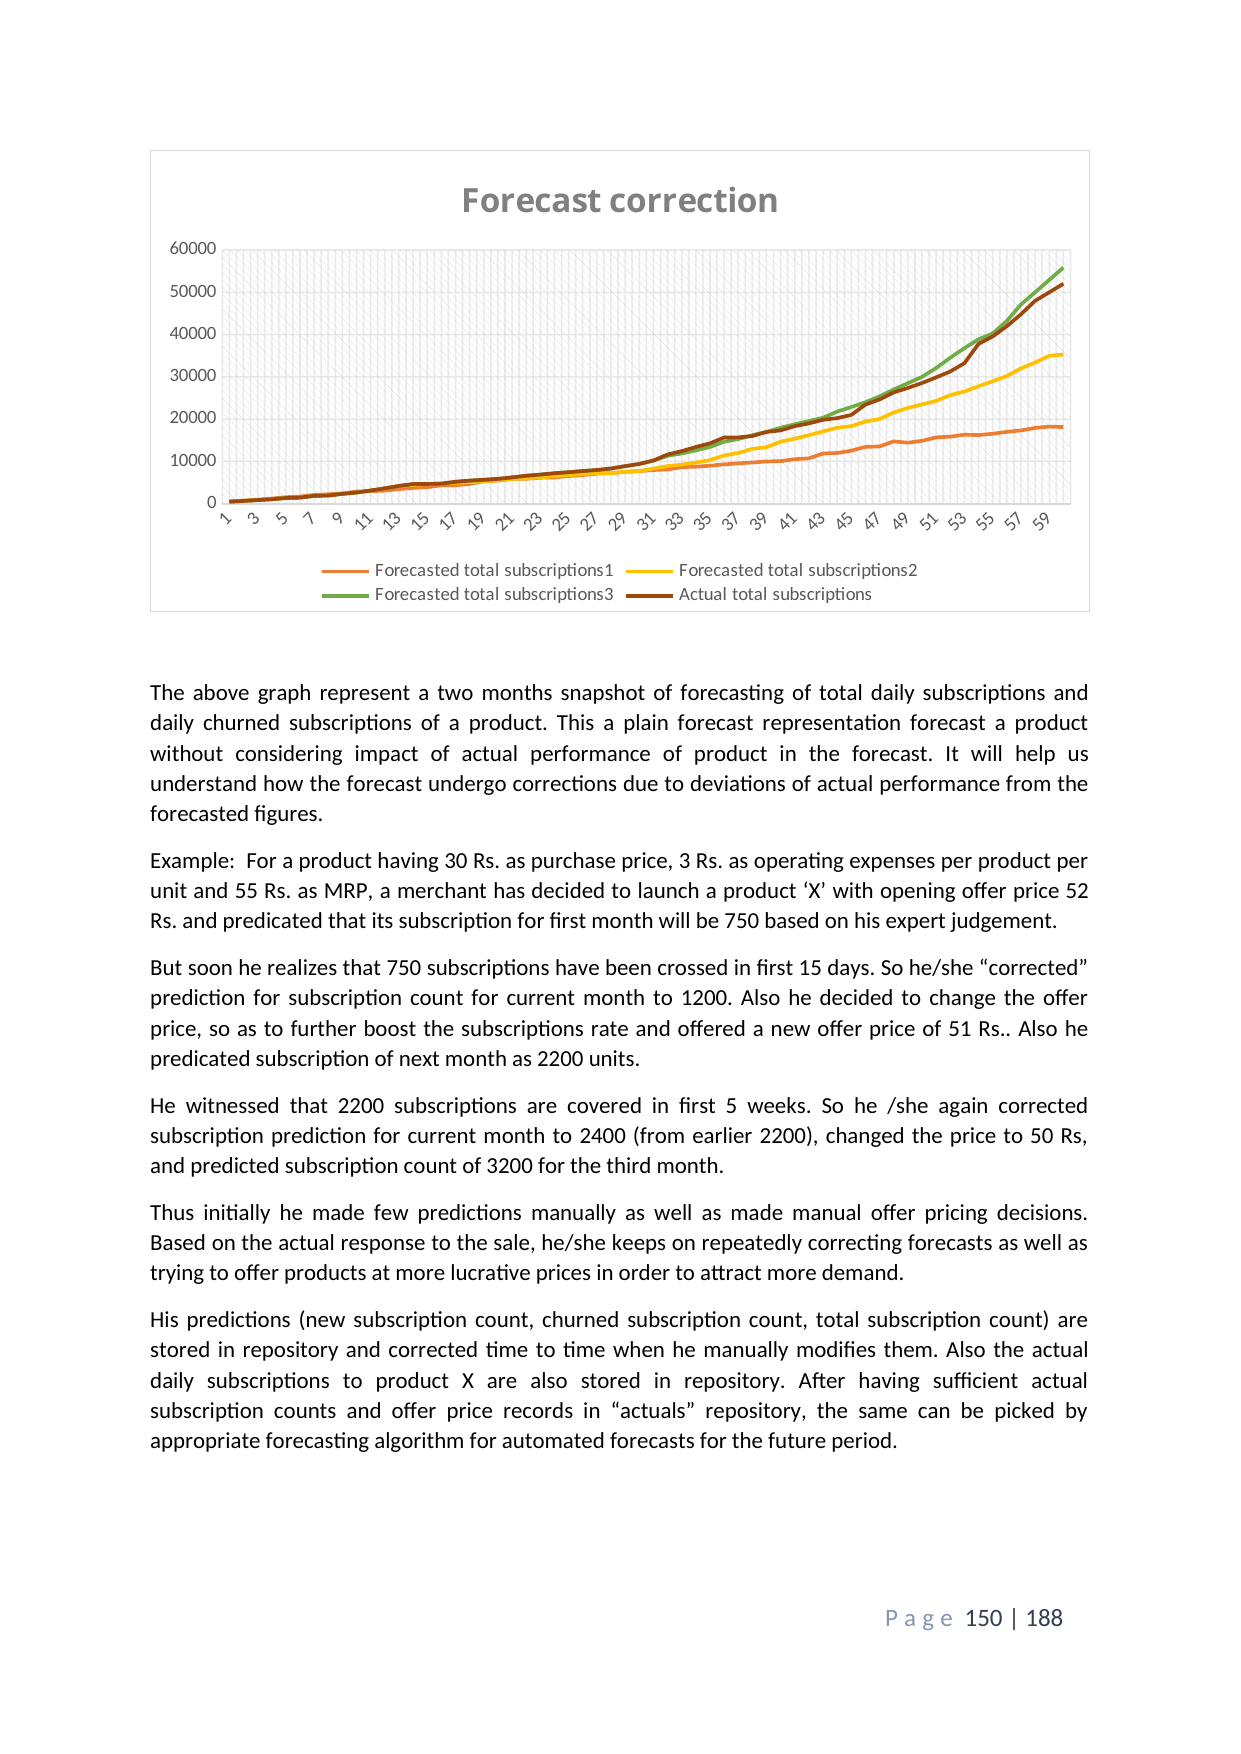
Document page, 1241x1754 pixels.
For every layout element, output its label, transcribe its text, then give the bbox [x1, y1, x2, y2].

text He witnessed that 2200 subscriptions are covered in first 5 weeks. So he /she again corrected subscription prediction for current month to 2400 (from earlier 2200), changed the price to 50 Rs, and predicted subscription count of 3200 for the third month. [150, 1091, 1090, 1179]
text Example: For a product having 30 Rs. as purchase price, 3 Rs. as operating expenses per product per unit and 55 Rs. as MRP, a merchant has decided to launch a product ‘X’ with opening offer price 52 Rs. and predicated that its subscription for first month will be 750 based on his expert judgement. [150, 846, 1090, 934]
text The above graph represent a two months snapshot of forecasting of total daily subscriptions and daily churned subscriptions of a product. This a plain forecast representation forecast a product without considering impact of actual performance of product in the forecast. It will help us understand how the forecast undergo corrections due to deviations of actual performance from the forecasted figures. [150, 678, 1090, 827]
text But soon he realizes that 750 subscriptions have been crossed in first 15 days. So he/she “corrected” prediction for subscription count for current month to 1200. Also he decided to change the offer price, so as to further boost the subscriptions rate and offered a new offer price of 51 Rs.. Also he predicated subscription of next month as 2200 units. [150, 953, 1090, 1072]
text Thus initially he made few predictions manually as well as made manual offer pricing decisions. Based on the actual response to the sale, he/she keeps on repeatedly correcting forecasts as well as trying to offer products at more lucrative prices in order to attract more demand. [150, 1198, 1090, 1286]
text His predictions (new subscription count, churned subscription count, total subscription count) are stored in repository and corrected time to time when he manually modifies them. Also the actual daily subscriptions to product X are also stored in repository. After having sufficient actual subscription counts and offer price records in “actuals” repository, the same can be picked by appropriate forecasting algorithm for automated forecasts for the future period. [150, 1305, 1090, 1454]
